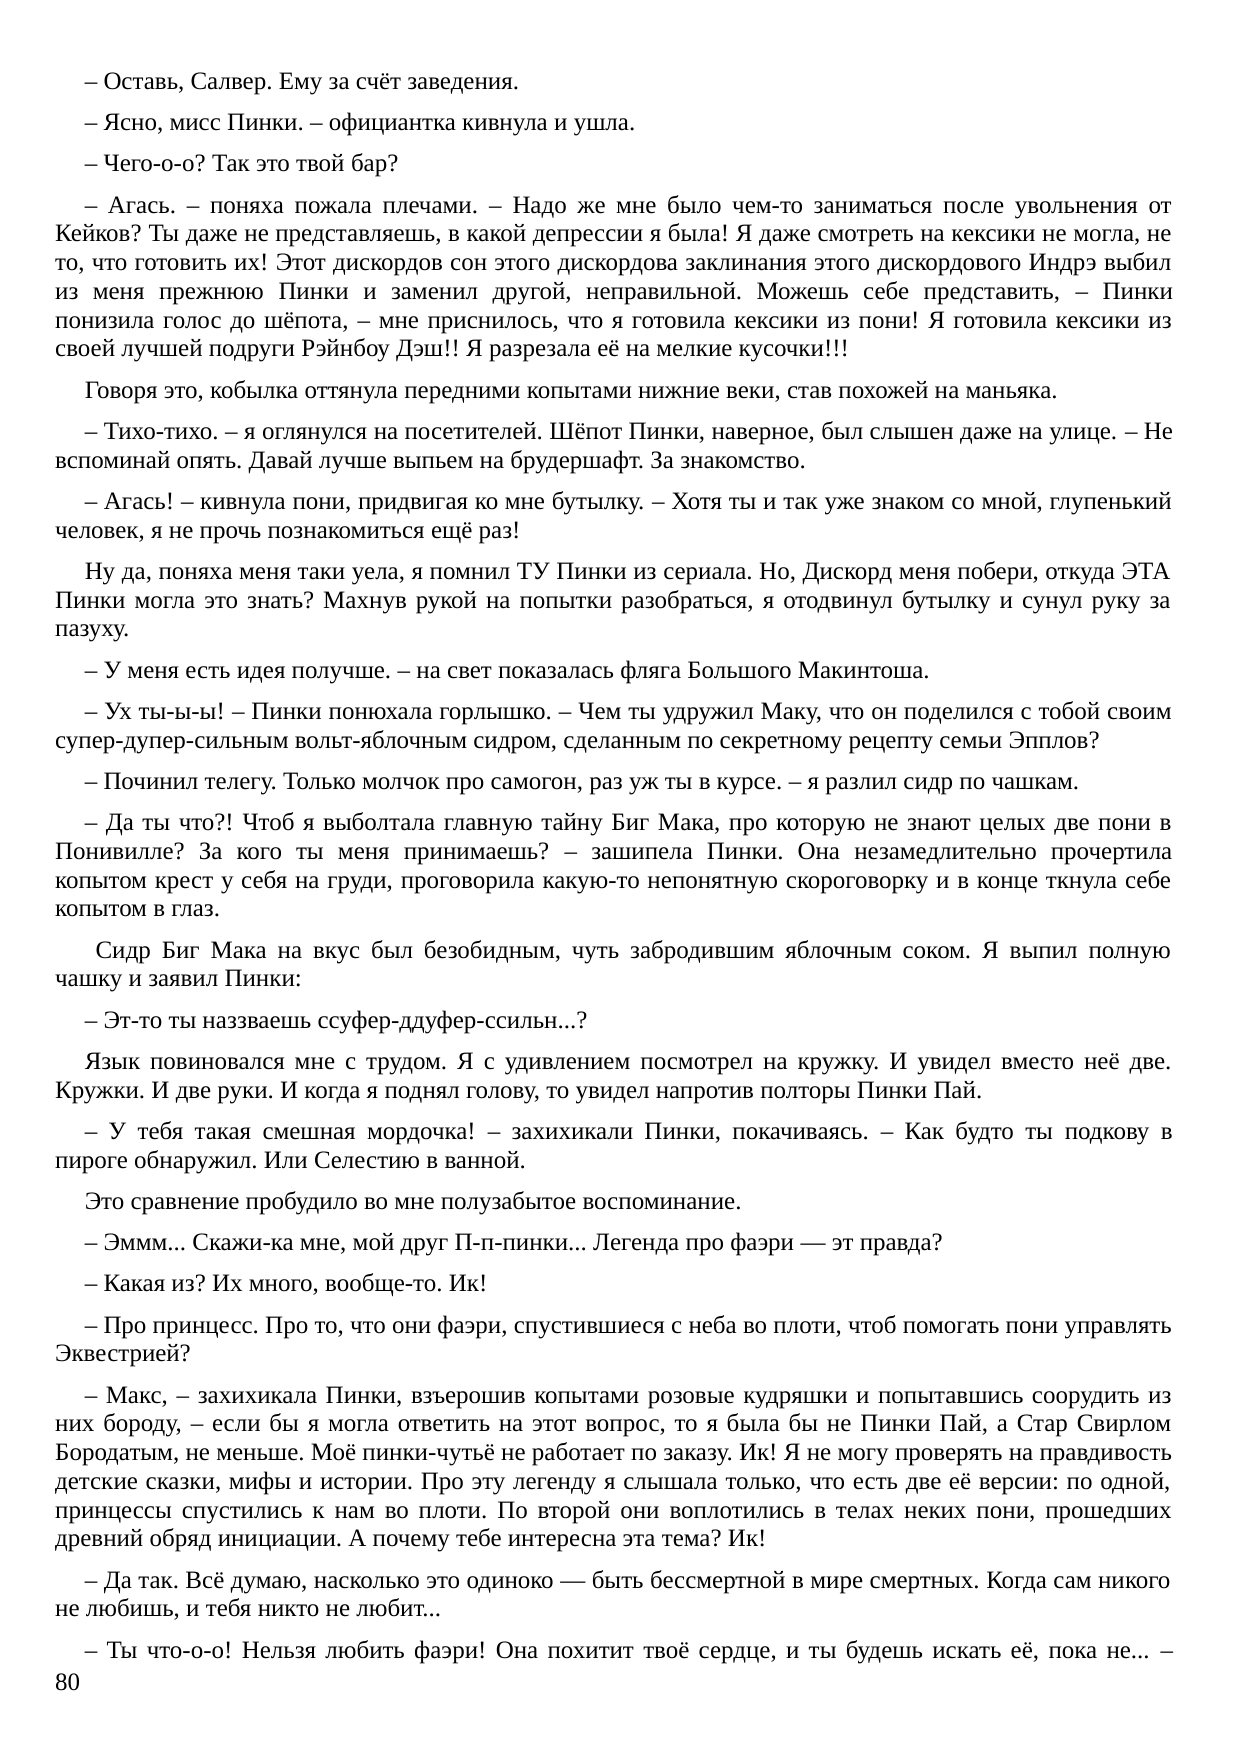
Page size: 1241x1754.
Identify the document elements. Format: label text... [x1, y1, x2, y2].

text – Ух ты-ы-ы! – Пинки понюхала горлышко. – Чем ты удружил Маку, что он поделился с тобой своим супер-дупер-сильным вольт-яблочным сидром, сделанным по секретному рецепту семьи Эпплов? [55, 696, 1173, 753]
text Язык повиновался мне с трудом. Я с удивлением посмотрел на кружку. И увидел вместо неё две. Кружки. И две руки. И когда я поднял голову, то увидел напротив полторы Пинки Пай. [55, 1046, 1173, 1103]
text – Ты что-о-о! Нельзя любить фаэри! Она похитит твоё сердце, и ты будешь искать её, пока не... – [55, 1635, 1173, 1663]
text – Да так. Всё думаю, насколько это одиноко — быть бессмертной в мире смертных. Когда сам никого не любишь, и тебя никто не любит... [55, 1565, 1173, 1622]
text – Макс, – захихикала Пинки, взъерошив копытами розовые кудряшки и попытавшись соорудить из них бороду, – если бы я могла ответить на этот вопрос, то я была бы не Пинки Пай, а Стар Свирлом Бородатым, не меньше. Моё пинки-чутьё не работает по заказу. Ик! Я не могу проверять на правдивость детские сказки, мифы и истории. Про эту легенду я слышала только, что есть две её версии: по одной, принцессы спустились к нам во плоти. По второй они воплотились в телах неких пони, прошедших древний обряд инициации. А почему тебе интересна эта тема? Ик! [55, 1380, 1173, 1552]
text – Про принцесс. Про то, что они фаэри, спустившиеся с неба во плоти, чтоб помогать пони управлять Эквестрией? [55, 1310, 1173, 1367]
text – У тебя такая смешная мордочка! – захихикали Пинки, покачиваясь. – Как будто ты подкову в пироге обнаружил. Или Селестию в ванной. [55, 1116, 1173, 1173]
text – Какая из? Их много, вообще-то. Ик! [55, 1268, 1173, 1297]
text – Агась! – кивнула пони, придвигая ко мне бутылку. – Хотя ты и так уже знаком со мной, глупенький человек, я не прочь познакомиться ещё раз! [55, 486, 1173, 543]
text – Чего-о-о? Так это твой бар? [55, 148, 1173, 177]
text – Оставь, Салвер. Ему за счёт заведения. [55, 66, 1173, 95]
text – Тихо-тихо. – я оглянулся на посетителей. Шёпот Пинки, наверное, был слышен даже на улице. – Не вспоминай опять. Давай лучше выпьем на брудершафт. За знакомство. [55, 416, 1173, 473]
text – Починил телегу. Только молчок про самогон, раз уж ты в курсе. – я разлил сидр по чашкам. [55, 766, 1173, 795]
text – Агась. – поняха пожала плечами. – Надо же мне было чем-то заниматься после увольнения от Кейков? Ты даже не представляешь, в какой депрессии я была! Я даже смотреть на кексики не могла, не то, что готовить их! Этот дискордов сон этого дискордова заклинания этого дискордового Индрэ выбил из меня прежнюю Пинки и заменил другой, неправильной. Можешь себе представить, – Пинки понизила голос до шёпота, – мне приснилось, что я готовила кексики из пони! Я готовила кексики из своей лучшей подруги Рэйнбоу Дэш!! Я разрезала её на мелкие кусочки!!! [55, 190, 1173, 362]
text Ну да, поняха меня таки уела, я помнил ТУ Пинки из сериала. Но, Дискорд меня побери, откуда ЭТА Пинки могла это знать? Махнув рукой на попытки разобраться, я отодвинул бутылку и сунул руку за пазуху. [55, 556, 1173, 642]
text – Да ты что?! Чтоб я выболтала главную тайну Биг Мака, про которую не знают целых две пони в Понивилле? За кого ты меня принимаешь? – зашипела Пинки. Она незамедлительно прочертила копытом крест у себя на груди, проговорила какую-то непонятную скороговорку и в конце ткнула себе копытом в глаз. [55, 807, 1173, 922]
text Сидр Биг Мака на вкус был безобидным, чуть забродившим яблочным соком. Я выпил полную чашку и заявил Пинки: [55, 935, 1173, 992]
text – Ясно, мисс Пинки. – официантка кивнула и ушла. [55, 107, 1173, 136]
text – Эммм... Скажи-ка мне, мой друг П-п-пинки... Легенда про фаэри — эт правда? [55, 1227, 1173, 1256]
text Говоря это, кобылка оттянула передними копытами нижние веки, став похожей на маньяка. [55, 375, 1173, 403]
text – У меня есть идея получше. – на свет показалась фляга Большого Макинтоша. [55, 655, 1173, 683]
text – Эт-то ты наззваешь ссуфер-ддуфер-ссильн...? [55, 1005, 1173, 1033]
text Это сравнение пробудило во мне полузабытое воспоминание. [55, 1186, 1173, 1215]
